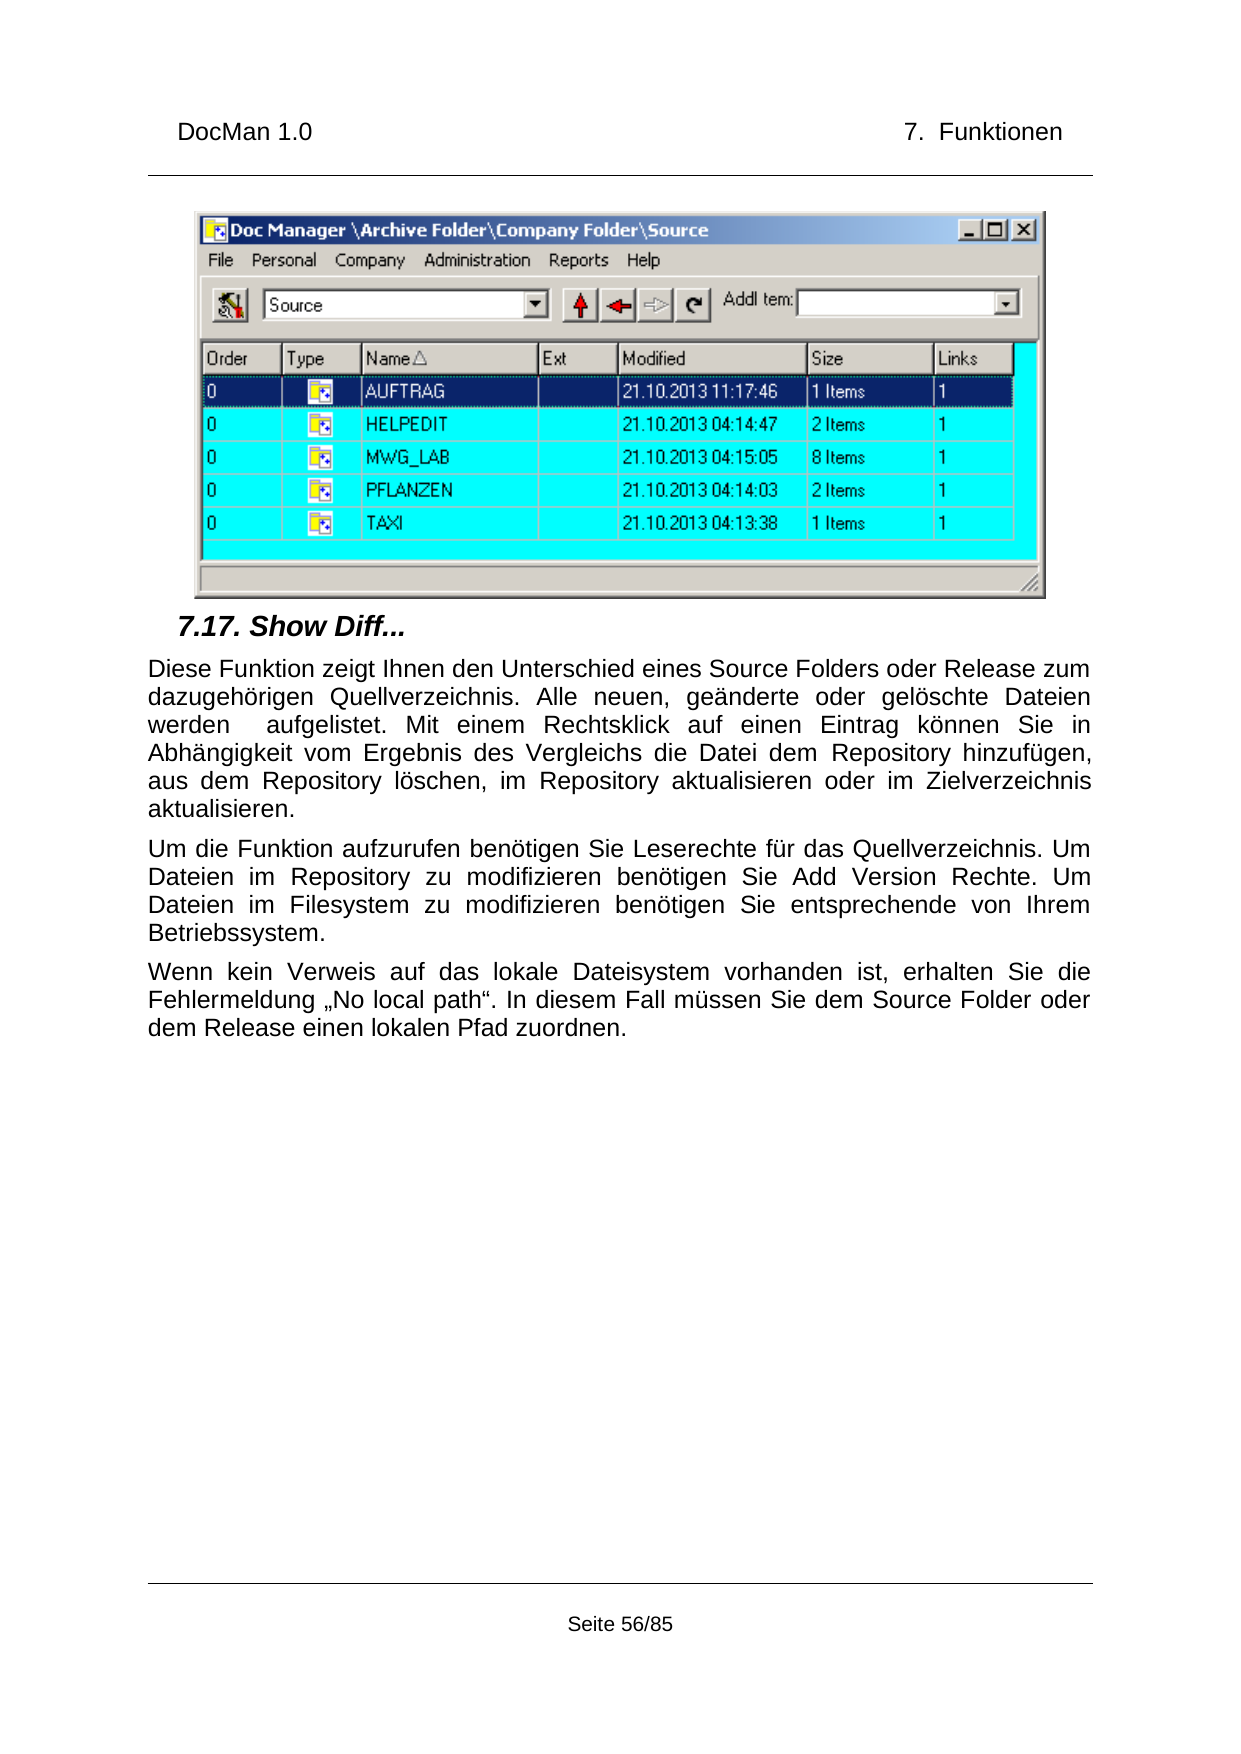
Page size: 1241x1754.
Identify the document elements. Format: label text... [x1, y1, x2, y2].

text Diese Funktion zeigt Ihnen den Unterschied eines Source Folders oder Release zum dazugehörigen Quellverzeichnis. Alle neuen, geänderte oder gelöschte Dateien werden aufgelistet. Mit einem Rechtsklick auf einen Eintrag können Sie in Abhängigkeit vom Ergebnis des Vergleichs die Datei dem Repository hinzufügen, aus dem Repository löschen, im Repository aktualisieren oder im Zielverzeichnis aktualisieren. [148, 654, 1093, 823]
text Wenn kein Verweis auf das lokale Dateisystem vorhanden ist, erhalten Sie die Fehlermeldung „No local path“. In diesem Fall müssen Sie dem Source Folder oder dem Release einen lokalen Pfad zuordnen. [148, 958, 1093, 1042]
text Um die Funktion aufzurufen benötigen Sie Leserechte für das Quellverzeichnis. Um Dateien im Repository zu modifizieren benötigen Sie Add Version Rechte. Um Dateien im Filesystem zu modifizieren benötigen Sie entsprechende von Ihrem Betriebssystem. [148, 834, 1093, 947]
subtitle Show Diff... [177, 610, 1093, 643]
picture [194, 211, 1046, 599]
